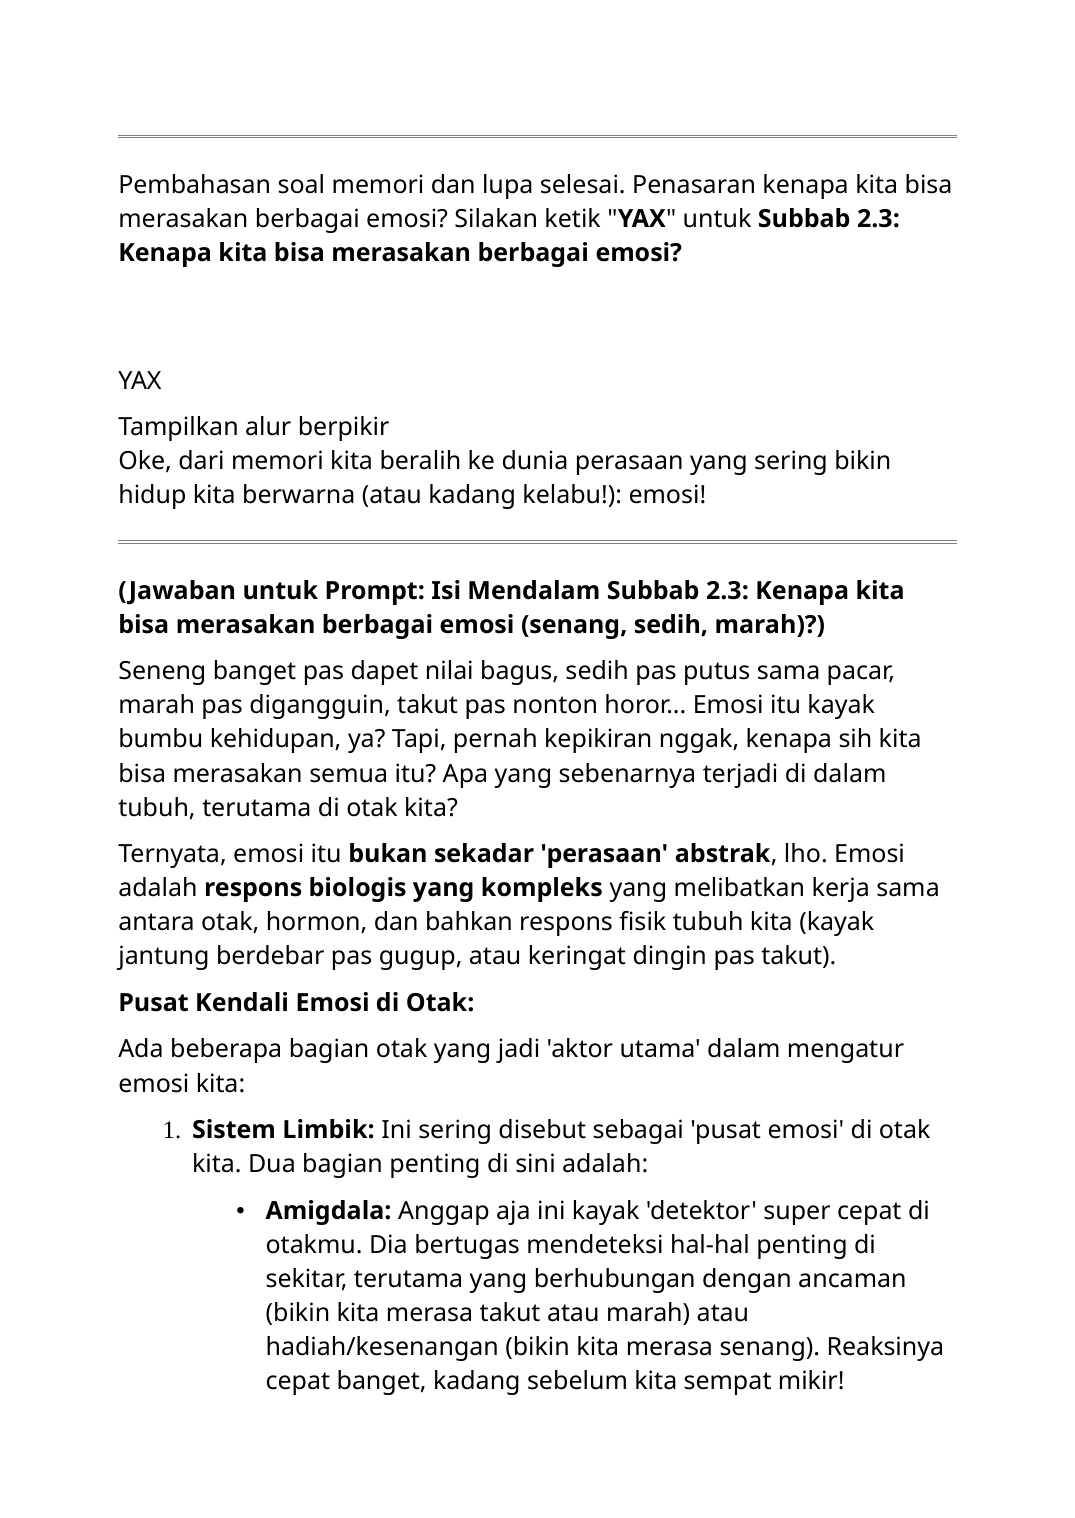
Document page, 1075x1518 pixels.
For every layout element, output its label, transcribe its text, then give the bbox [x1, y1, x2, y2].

text Ada beberapa bagian otak yang jadi 'aktor utama' dalam mengatur emosi kita: [118, 1031, 957, 1099]
list Amigdala: Anggap aja ini kayak 'detektor' super cepat di otakmu. Dia bertugas mendeteksi hal-hal penting di sekitar, terutama yang berhubungan dengan ancaman (bikin kita merasa takut atau marah) atau hadiah/kesenangan (bikin kita merasa senang). Reaksinya cepat banget, kadang sebelum kita sempat mikir! [236, 1192, 957, 1397]
text Oke, dari memori kita beralih ke dunia perasaan yang sering bikin hidup kita berwarna (atau kadang kelabu!): emosi! [118, 443, 957, 511]
text Ternyata, emosi itu bukan sekadar 'perasaan' abstrak, lho. Emosi adalah respons biologis yang kompleks yang melibatkan kerja sama antara otak, hormon, dan bahkan respons fisik tubuh kita (kayak jantung berdebar pas gugup, atau keringat dingin pas takut). [118, 836, 957, 972]
text (Jawaban untuk Prompt: Isi Mendalam Subbab 2.3: Kenapa kita bisa merasakan berbagai emosi (senang, sedih, marah)?) [118, 572, 957, 641]
list Sistem Limbik: Ini sering disebut sebagai 'pusat emosi' di otak kita. Dua bagian penting di sini adalah: [162, 1112, 957, 1180]
text YAX [118, 362, 957, 396]
text Seneng banget pas dapet nilai bagus, sedih pas putus sama pacar, marah pas digangguin, takut pas nonton horor... Emosi itu kayak bumbu kehidupan, ya? Tapi, pernah kepikiran nggak, kenapa sih kita bisa merasakan semua itu? Apa yang sebenarnya terjadi di dalam tubuh, terutama di otak kita? [118, 653, 957, 823]
text Pembahasan soal memori dan lupa selesai. Penasaran kenapa kita bisa merasakan berbagai emosi? Silakan ketik "YAX" untuk Subbab 2.3: Kenapa kita bisa merasakan berbagai emosi? [118, 167, 957, 269]
text Pusat Kendali Emosi di Otak: [118, 984, 957, 1019]
text Tampilkan alur berpikir [118, 409, 957, 443]
